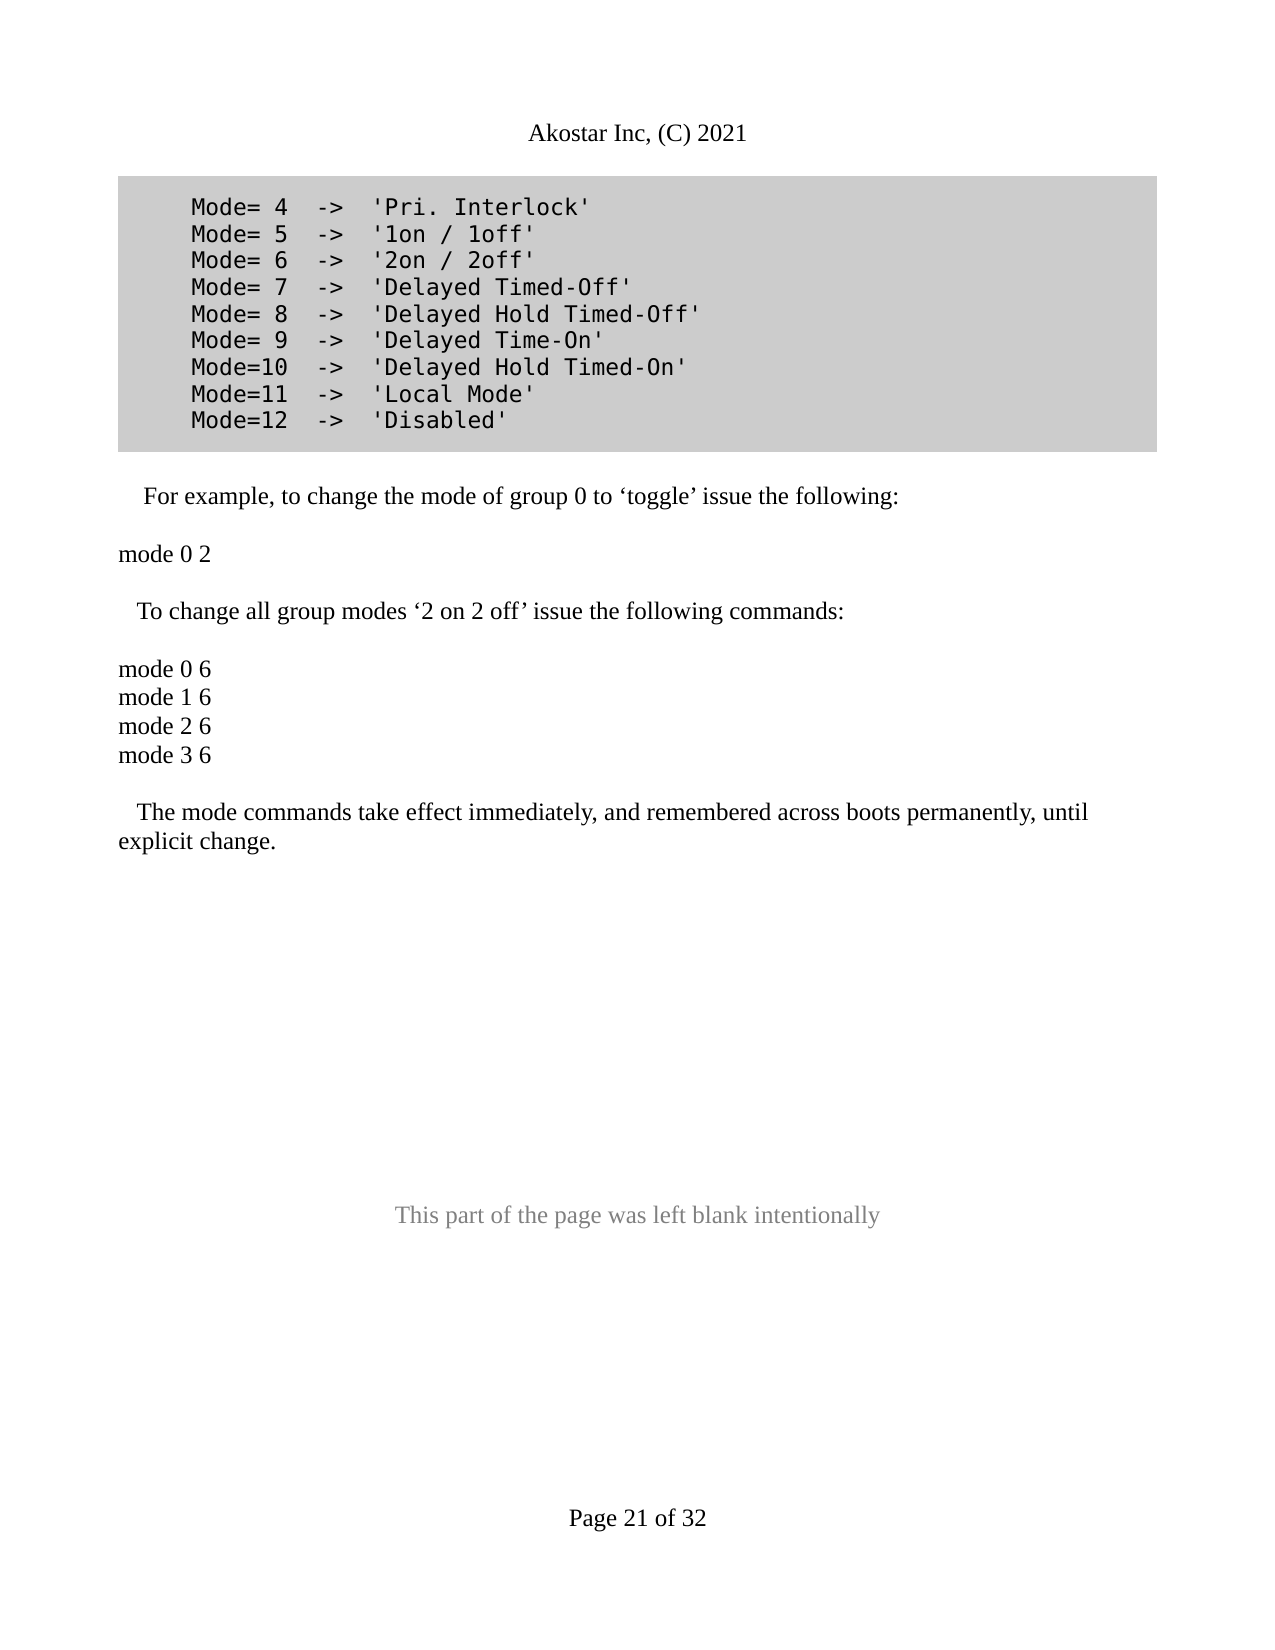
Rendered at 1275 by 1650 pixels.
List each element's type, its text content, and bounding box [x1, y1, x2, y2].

text mode 0 2 [118, 539, 1157, 567]
text To change all group modes ‘2 on 2 off’ issue the following commands: [118, 596, 1157, 625]
text mode 0 6 [118, 654, 1157, 682]
text mode 3 6 [118, 740, 1157, 769]
text mode 1 6 [118, 682, 1157, 711]
table_header Mode= 4 -> 'Pri. Interlock' Mode= 5 -> '1on / 1off' Mode= 6 -> '2on / 2off' Mode= 7 -> 'Delayed Timed-Off' Mode= 8 -> 'Delayed Hold Timed-Off' Mode= 9 -> 'Delayed Time-On' Mode=10 -> 'Delayed Hold Timed-On' Mode=11 -> 'Local Mode' Mode=12 -> 'Disabled' [118, 176, 1157, 452]
text For example, to change the mode of group 0 to ‘toggle’ issue the following: [118, 481, 1157, 510]
text mode 2 6 [118, 711, 1157, 740]
text This part of the page was left blank intentionally [118, 1200, 1157, 1229]
text The mode commands take effect immediately, and remembered across boots permanently, until explicit change. [118, 797, 1157, 855]
